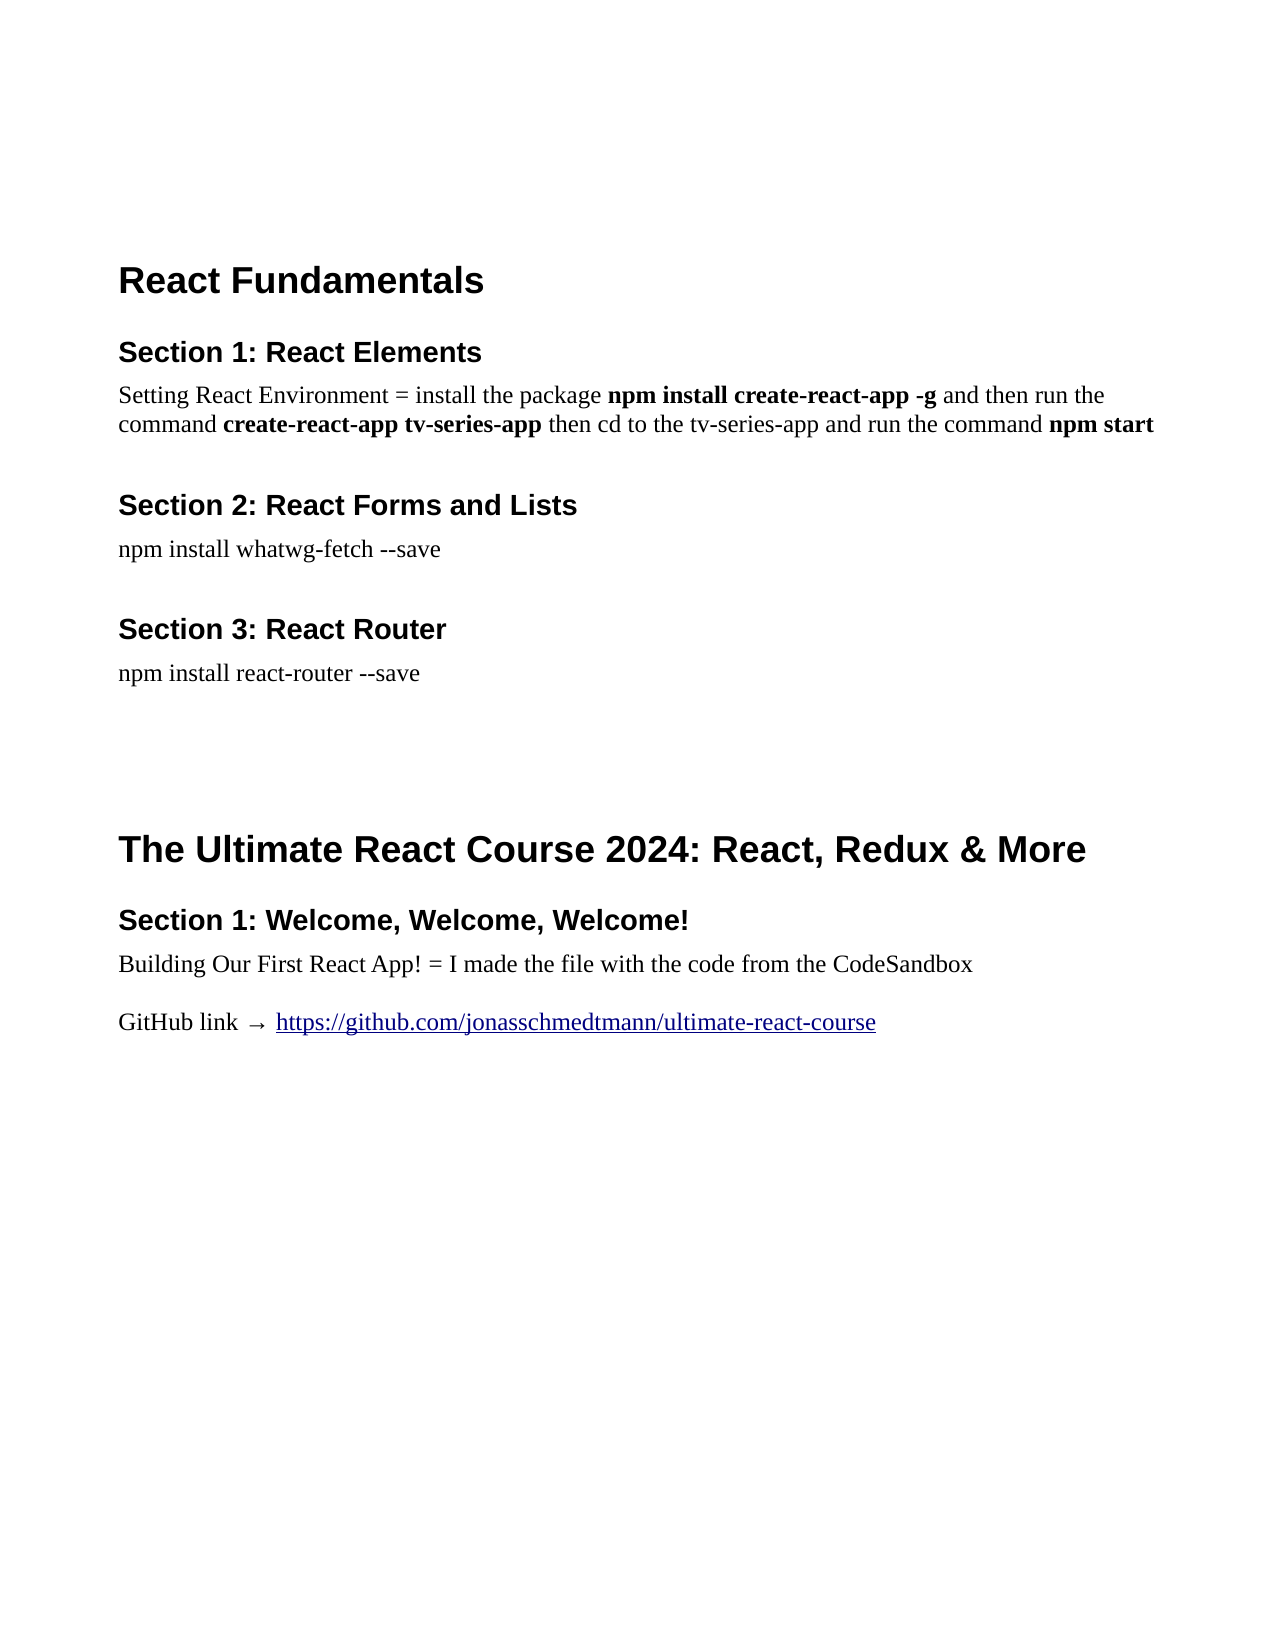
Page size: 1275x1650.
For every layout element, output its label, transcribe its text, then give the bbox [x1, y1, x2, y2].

text npm install whatwg-fetch --save [118, 534, 1157, 562]
subtitle Section 1: React Elements [118, 334, 1157, 368]
text GitHub link → https://github.com/jonasschmedtmann/ultimate-react-course [118, 1007, 1157, 1036]
text npm install react-router --save [118, 658, 1157, 687]
subtitle Section 2: React Forms and Lists [118, 488, 1157, 521]
subtitle The Ultimate React Course 2024: React, Redux & More [118, 827, 1157, 870]
subtitle Section 3: React Router [118, 612, 1157, 646]
text Building Our First React App! = I made the file with the code from the CodeSandbox [118, 949, 1157, 978]
subtitle Section 1: Welcome, Welcome, Welcome! [118, 903, 1157, 937]
text Setting React Environment = install the package npm install create-react-app -g and then run the command create-react-app tv-series-app then cd to the tv-series-app and run the command npm start [118, 381, 1157, 438]
subtitle React Fundamentals [118, 258, 1157, 301]
